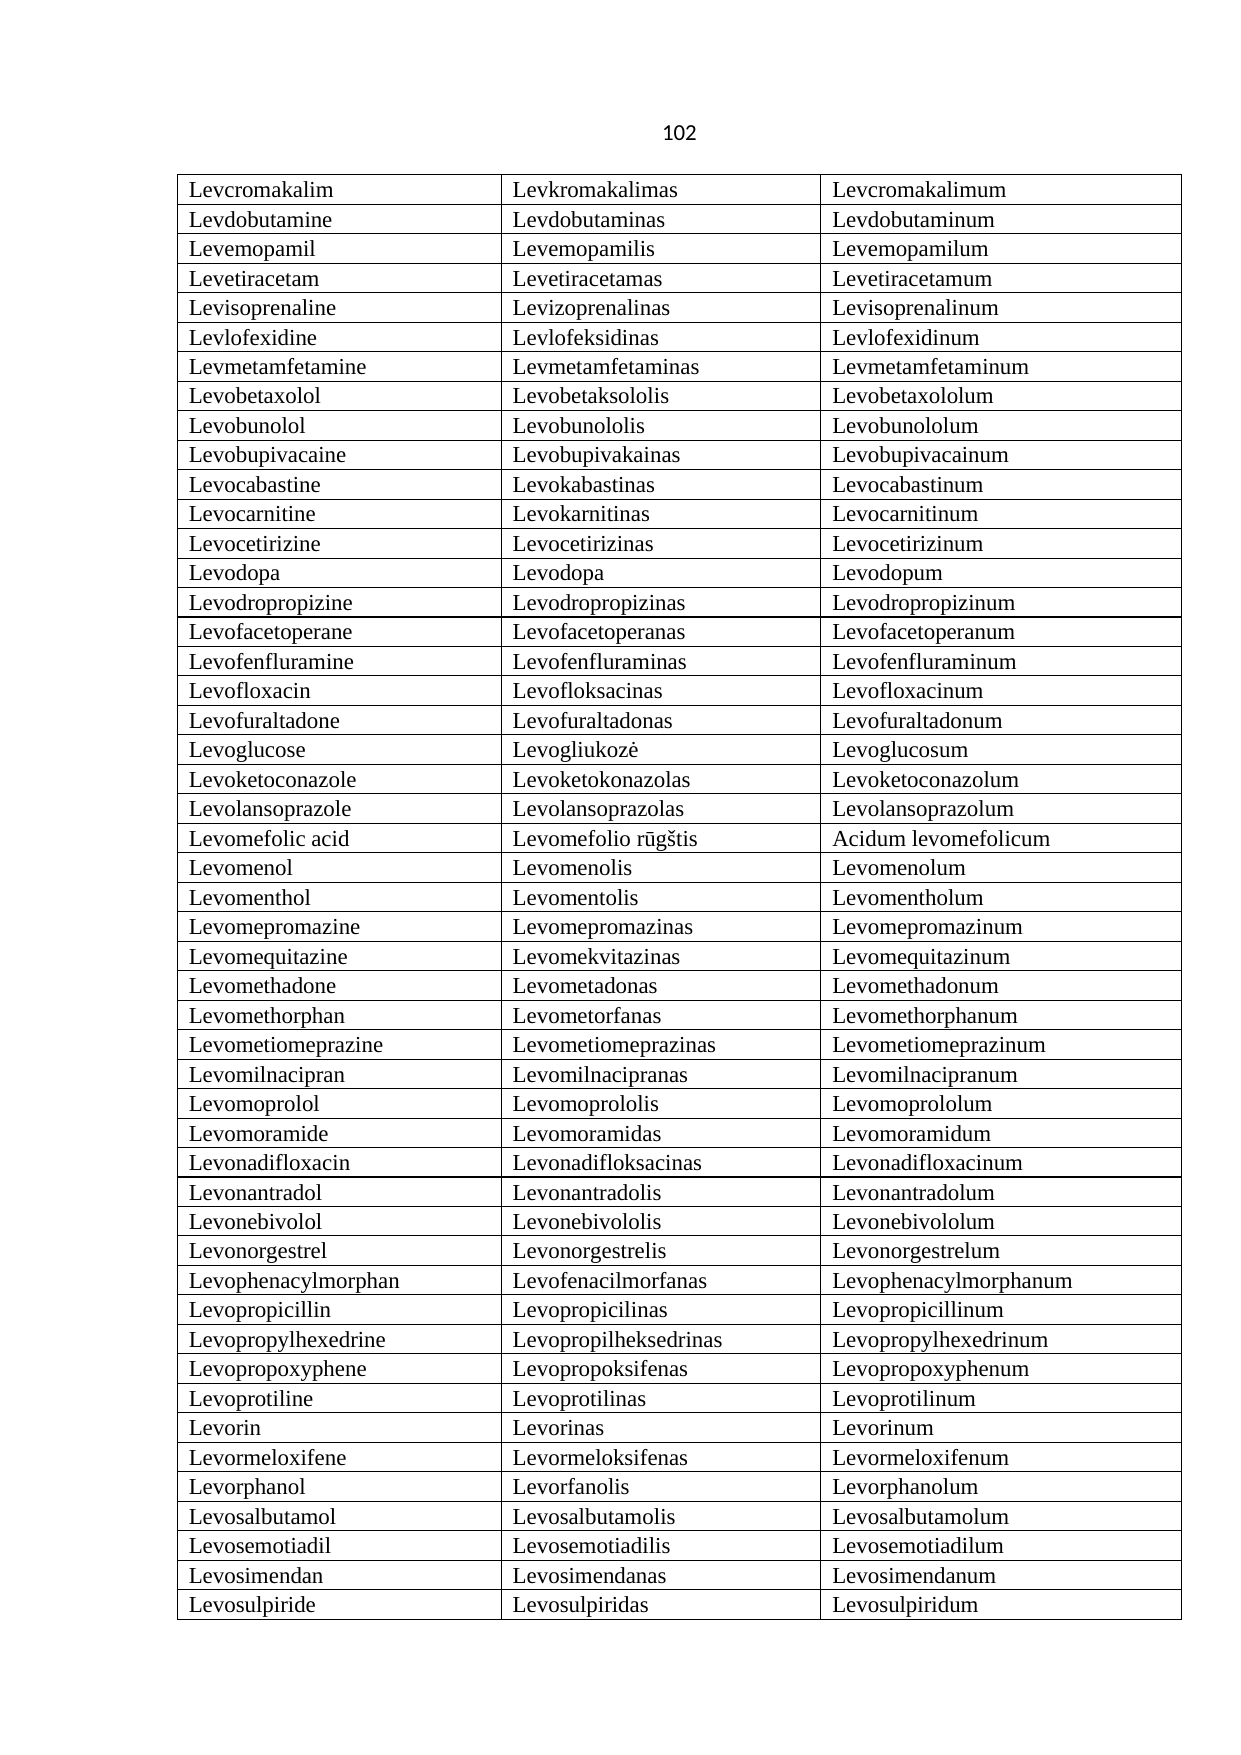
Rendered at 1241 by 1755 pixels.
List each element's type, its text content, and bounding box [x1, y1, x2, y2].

table_cell Levometorfanas [502, 1001, 820, 1029]
table_cell Levosulpiridas [502, 1590, 820, 1619]
table_cell Levonorgestrelis [502, 1236, 820, 1265]
table_cell Levomilnacipran [178, 1060, 501, 1088]
table_cell Levodropropizinum [821, 588, 1181, 616]
table_cell Levomepromazinas [502, 912, 820, 941]
table_cell Levomilnacipranum [821, 1060, 1181, 1088]
table_cell Levomequitazinum [821, 942, 1181, 970]
table_cell Levocarnitinum [821, 500, 1181, 528]
table_cell Levokabastinas [502, 470, 820, 498]
table_cell Levolansoprazolas [502, 794, 820, 823]
table_cell Levomentholum [821, 883, 1181, 911]
table_cell Levopropicillinum [821, 1295, 1181, 1324]
table_cell Levofloxacinum [821, 676, 1181, 705]
table_cell Levemopamilum [821, 234, 1181, 263]
table_cell Levemopamil [178, 234, 501, 263]
table_cell Levofenfluramine [178, 647, 501, 675]
table_cell Levocetirizinum [821, 529, 1181, 557]
table_cell Levisoprenalinum [821, 293, 1181, 322]
table_cell Levosalbutamolum [821, 1502, 1181, 1530]
table_cell Levomepromazinum [821, 912, 1181, 941]
table_cell Levopropicilinas [502, 1295, 820, 1324]
table_cell Levorinum [821, 1413, 1181, 1442]
table_cell Levomoprololis [502, 1089, 820, 1117]
table_cell Levlofeksidinas [502, 323, 820, 351]
table_cell Levofuraltadonas [502, 706, 820, 734]
table_cell Levofenfluraminas [502, 647, 820, 675]
table_cell Levkromakalimas [502, 175, 820, 204]
table_cell Levonadifloxacin [178, 1148, 501, 1176]
table_cell Levonebivololis [502, 1207, 820, 1235]
table_cell Levetiracetamas [502, 264, 820, 292]
table_cell Levorphanol [178, 1472, 501, 1501]
table_cell Levodopum [821, 559, 1181, 587]
table_cell Levomethadonum [821, 971, 1181, 999]
table_cell Levolansoprazolum [821, 794, 1181, 823]
table_cell Levlofexidinum [821, 323, 1181, 351]
table_cell Levorphanolum [821, 1472, 1181, 1501]
table_cell Levemopamilis [502, 234, 820, 263]
table_cell Levosimendanum [821, 1561, 1181, 1589]
table_cell Levonebivololum [821, 1207, 1181, 1235]
table_cell Levosimendan [178, 1561, 501, 1589]
table_cell Levomoprolol [178, 1089, 501, 1117]
table_cell Levonadifloxacinum [821, 1148, 1181, 1176]
table_cell Levofloxacin [178, 676, 501, 705]
table_cell Levomenolis [502, 853, 820, 882]
table_cell Levonantradol [178, 1178, 501, 1206]
table_cell Levonebivolol [178, 1207, 501, 1235]
table_cell Acidum levomefolicum [821, 824, 1181, 852]
table_cell Levdobutaminas [502, 205, 820, 233]
table_cell Levorfanolis [502, 1472, 820, 1501]
table_cell Levosalbutamol [178, 1502, 501, 1530]
table_cell Levokarnitinas [502, 500, 820, 528]
table_cell Levmetamfetamine [178, 352, 501, 381]
table_cell Levocabastinum [821, 470, 1181, 498]
table_cell Levomefolio rūgštis [502, 824, 820, 852]
table_cell Levofacetoperanum [821, 618, 1181, 646]
table_cell Levobunololum [821, 411, 1181, 439]
table_cell Levonantradolis [502, 1178, 820, 1206]
table_cell Levobupivacaine [178, 441, 501, 469]
table_cell Levofacetoperane [178, 618, 501, 646]
table_cell Levisoprenaline [178, 293, 501, 322]
table_cell Levonorgestrelum [821, 1236, 1181, 1265]
table_cell Levomoprololum [821, 1089, 1181, 1117]
table_cell Levoprotilinum [821, 1384, 1181, 1412]
table_cell Levopropylhexedrine [178, 1325, 501, 1353]
table_cell Levorinas [502, 1413, 820, 1442]
table_cell Levopropilheksedrinas [502, 1325, 820, 1353]
table_cell Levonadifloksacinas [502, 1148, 820, 1176]
table_cell Levomekvitazinas [502, 942, 820, 970]
table_cell Levdobutaminum [821, 205, 1181, 233]
table_cell Levopropicillin [178, 1295, 501, 1324]
table_cell Levizoprenalinas [502, 293, 820, 322]
table_cell Levobupivacainum [821, 441, 1181, 469]
table_cell Levoketoconazole [178, 765, 501, 793]
table_cell Levofuraltadone [178, 706, 501, 734]
table_cell Levomoramidum [821, 1119, 1181, 1147]
table_cell Levosalbutamolis [502, 1502, 820, 1530]
table_cell Levomoramide [178, 1119, 501, 1147]
table_cell Levocetirizine [178, 529, 501, 557]
table_cell Levodopa [178, 559, 501, 587]
table_cell Levormeloksifenas [502, 1443, 820, 1471]
table_cell Levomequitazine [178, 942, 501, 970]
table_cell Levonorgestrel [178, 1236, 501, 1265]
table_cell Levdobutamine [178, 205, 501, 233]
table_cell Levofloksacinas [502, 676, 820, 705]
table_cell Levodropropizinas [502, 588, 820, 616]
table_cell Levometadonas [502, 971, 820, 999]
table_cell Levlofexidine [178, 323, 501, 351]
table_cell Levomilnacipranas [502, 1060, 820, 1088]
table_cell Levobupivakainas [502, 441, 820, 469]
table_cell Levonantradolum [821, 1178, 1181, 1206]
table_cell Levmetamfetaminas [502, 352, 820, 381]
table_cell Levosulpiridum [821, 1590, 1181, 1619]
table_cell Levolansoprazole [178, 794, 501, 823]
table_cell Levometiomeprazine [178, 1030, 501, 1058]
table_cell Levofuraltadonum [821, 706, 1181, 734]
table_cell Levobunololis [502, 411, 820, 439]
table_cell Levmetamfetaminum [821, 352, 1181, 381]
table_cell Levofenacilmorfanas [502, 1266, 820, 1294]
table_cell Levobetaxololum [821, 382, 1181, 410]
table_cell Levomethadone [178, 971, 501, 999]
table_cell Levobetaxolol [178, 382, 501, 410]
table_cell Levocabastine [178, 470, 501, 498]
table_cell Levomefolic acid [178, 824, 501, 852]
table_cell Levogliukozė [502, 735, 820, 764]
table_cell Levopropoksifenas [502, 1354, 820, 1383]
table_cell Levometiomeprazinas [502, 1030, 820, 1058]
table_cell Levcromakalim [178, 175, 501, 204]
table_cell Levomethorphan [178, 1001, 501, 1029]
table_cell Levomentolis [502, 883, 820, 911]
table_cell Levopropylhexedrinum [821, 1325, 1181, 1353]
table_cell Levophenacylmorphan [178, 1266, 501, 1294]
table_cell Levomethorphanum [821, 1001, 1181, 1029]
table_cell Levoprotilinas [502, 1384, 820, 1412]
table_cell Levetiracetam [178, 264, 501, 292]
table_cell Levormeloxifene [178, 1443, 501, 1471]
table_cell Levomepromazine [178, 912, 501, 941]
table_cell Levometiomeprazinum [821, 1030, 1181, 1058]
table_cell Levoglucosum [821, 735, 1181, 764]
table_cell Levobunolol [178, 411, 501, 439]
table_cell Levoketokonazolas [502, 765, 820, 793]
table_cell Levophenacylmorphanum [821, 1266, 1181, 1294]
table_cell Levofenfluraminum [821, 647, 1181, 675]
table_cell Levoglucose [178, 735, 501, 764]
table_cell Levcromakalimum [821, 175, 1181, 204]
table_cell Levosemotiadilum [821, 1531, 1181, 1560]
table_cell Levosulpiride [178, 1590, 501, 1619]
table_cell Levopropoxyphene [178, 1354, 501, 1383]
table_cell Levodopa [502, 559, 820, 587]
table_cell Levetiracetamum [821, 264, 1181, 292]
table_cell Levomoramidas [502, 1119, 820, 1147]
table_cell Levoketoconazolum [821, 765, 1181, 793]
table_cell Levofacetoperanas [502, 618, 820, 646]
table_cell Levomenolum [821, 853, 1181, 882]
table_cell Levosemotiadilis [502, 1531, 820, 1560]
table_cell Levomenthol [178, 883, 501, 911]
table_cell Levormeloxifenum [821, 1443, 1181, 1471]
table_cell Levosemotiadil [178, 1531, 501, 1560]
table_cell Levomenol [178, 853, 501, 882]
table_cell Levobetaksololis [502, 382, 820, 410]
table_cell Levorin [178, 1413, 501, 1442]
table_cell Levocarnitine [178, 500, 501, 528]
table_cell Levosimendanas [502, 1561, 820, 1589]
table_cell Levodropropizine [178, 588, 501, 616]
table_cell Levoprotiline [178, 1384, 501, 1412]
table_cell Levopropoxyphenum [821, 1354, 1181, 1383]
table_cell Levocetirizinas [502, 529, 820, 557]
